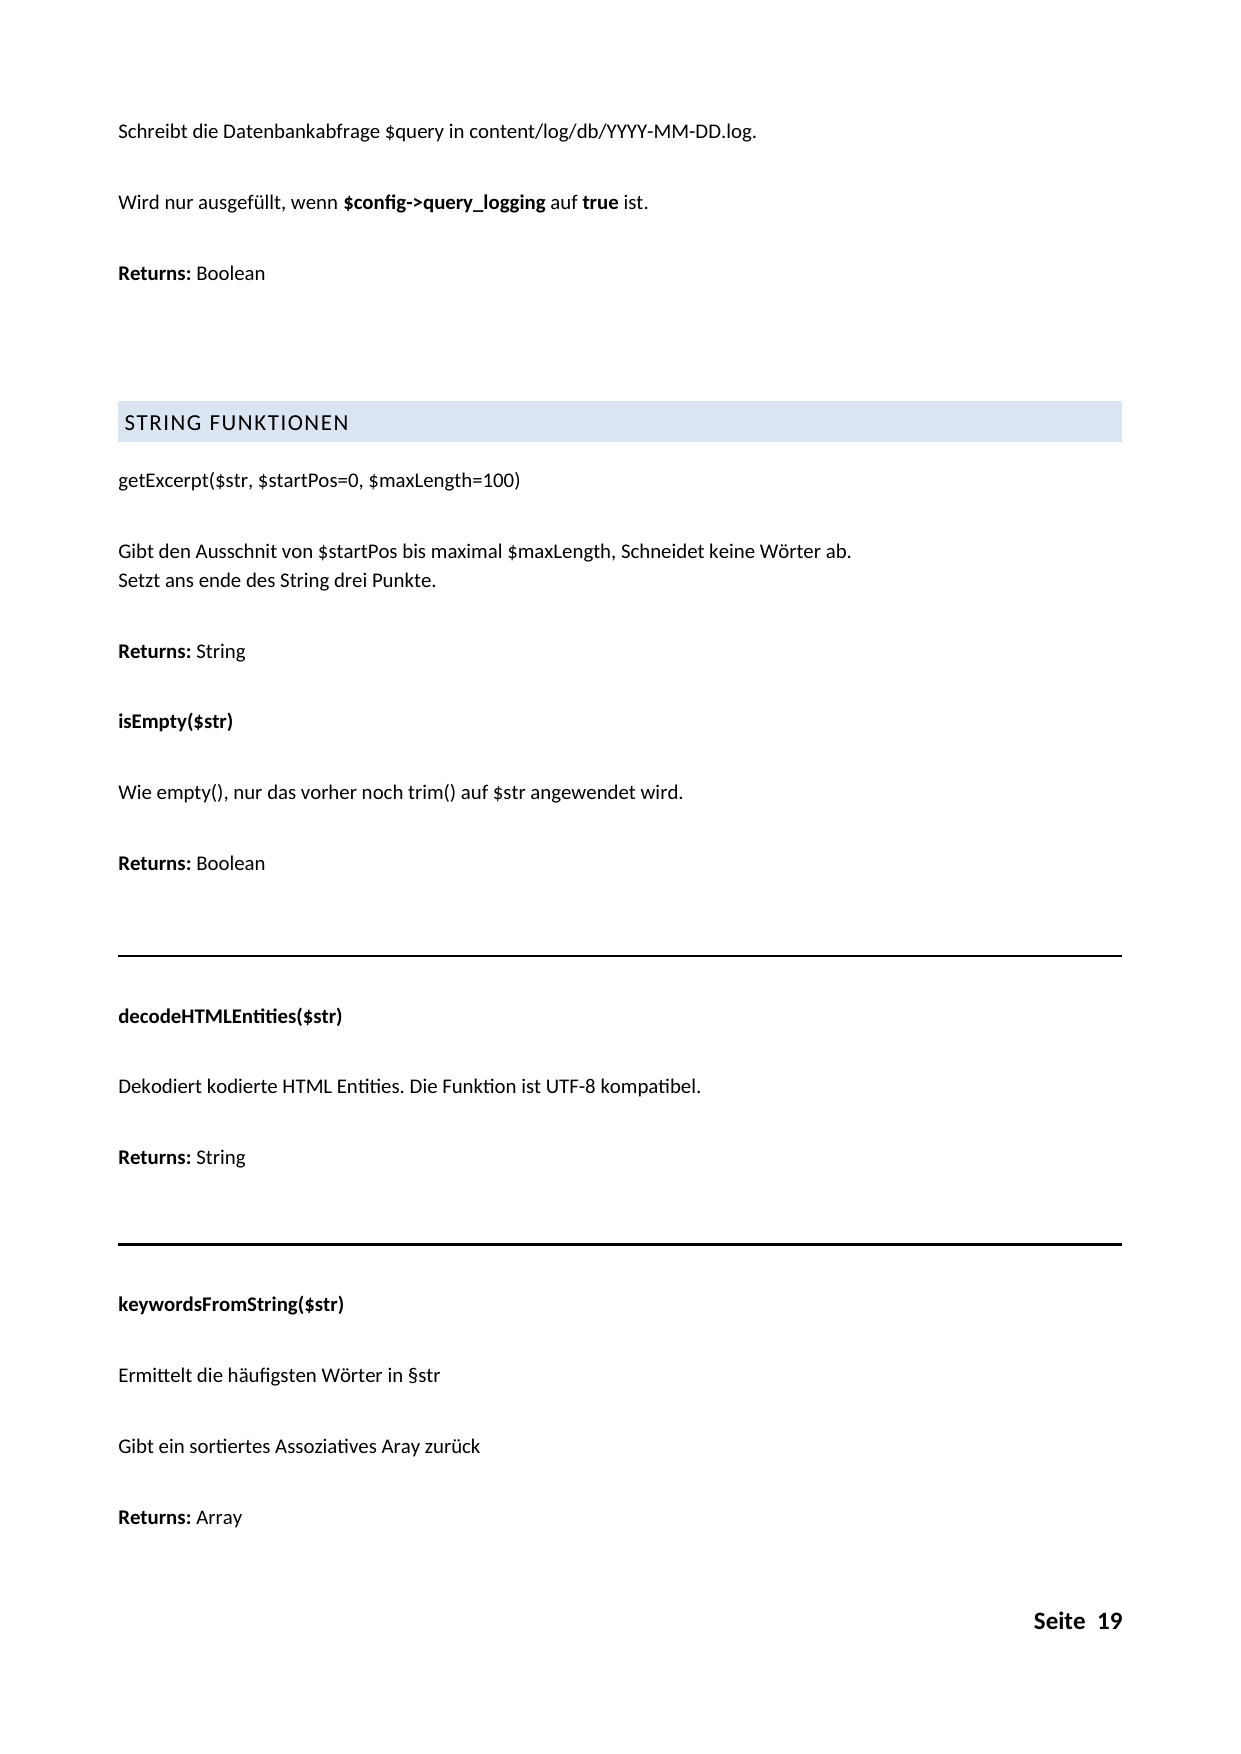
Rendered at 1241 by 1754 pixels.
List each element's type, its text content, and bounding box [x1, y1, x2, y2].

text Dekodiert kodierte HTML Entities. Die Funktion ist UTF-8 kompatibel. [118, 1074, 1122, 1099]
text Returns: String [118, 1144, 1122, 1170]
text Gibt ein sortiertes Assoziatives Aray zurück [118, 1433, 1122, 1458]
subtitle String Funktionen [124, 408, 1116, 436]
text Returns: Boolean [118, 850, 1122, 876]
text Schreibt die Datenbankabfrage $query in content/log/db/YYYY-MM-DD.log. [118, 118, 1122, 143]
text getExcerpt($str, $startPos=0, $maxLength=100) [118, 467, 1122, 492]
text decodeHTMLEntities($str) [118, 1003, 1122, 1028]
text Ermittelt die häufigsten Wörter in §str [118, 1362, 1122, 1388]
text Returns: String [118, 638, 1122, 663]
text Gibt den Ausschnit von $startPos bis maximal $maxLength, Schneidet keine Wörter ab. Setzt ans ende des String drei Punkte. [118, 538, 1122, 592]
text Returns: Array [118, 1504, 1122, 1529]
text Wird nur ausgefüllt, wenn $config->query_logging auf true ist. [118, 189, 1122, 214]
text keywordsFromString($str) [118, 1291, 1122, 1317]
text Returns: Boolean [118, 260, 1122, 285]
text Wie empty(), nur das vorher noch trim() auf $str angewendet wird. [118, 779, 1122, 805]
text isEmpty($str) [118, 709, 1122, 734]
